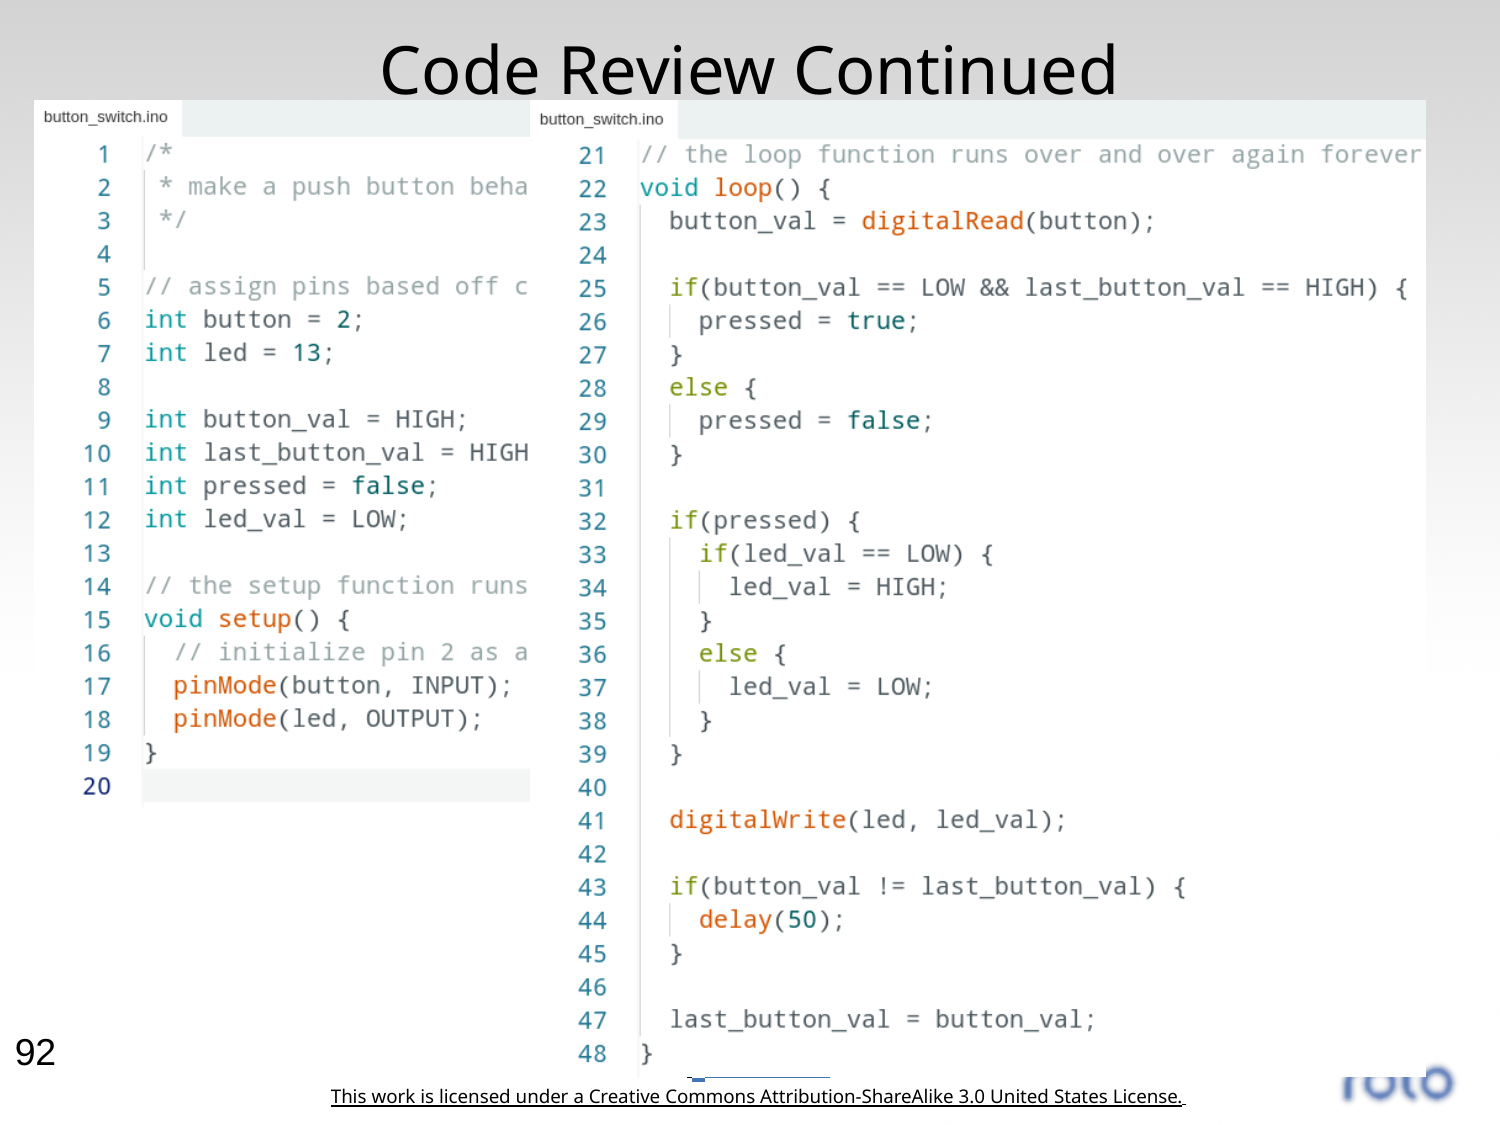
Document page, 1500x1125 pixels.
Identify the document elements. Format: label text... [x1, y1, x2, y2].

title Code Review Continued [112, 0, 1388, 100]
picture [0, 0, 1500, 1125]
